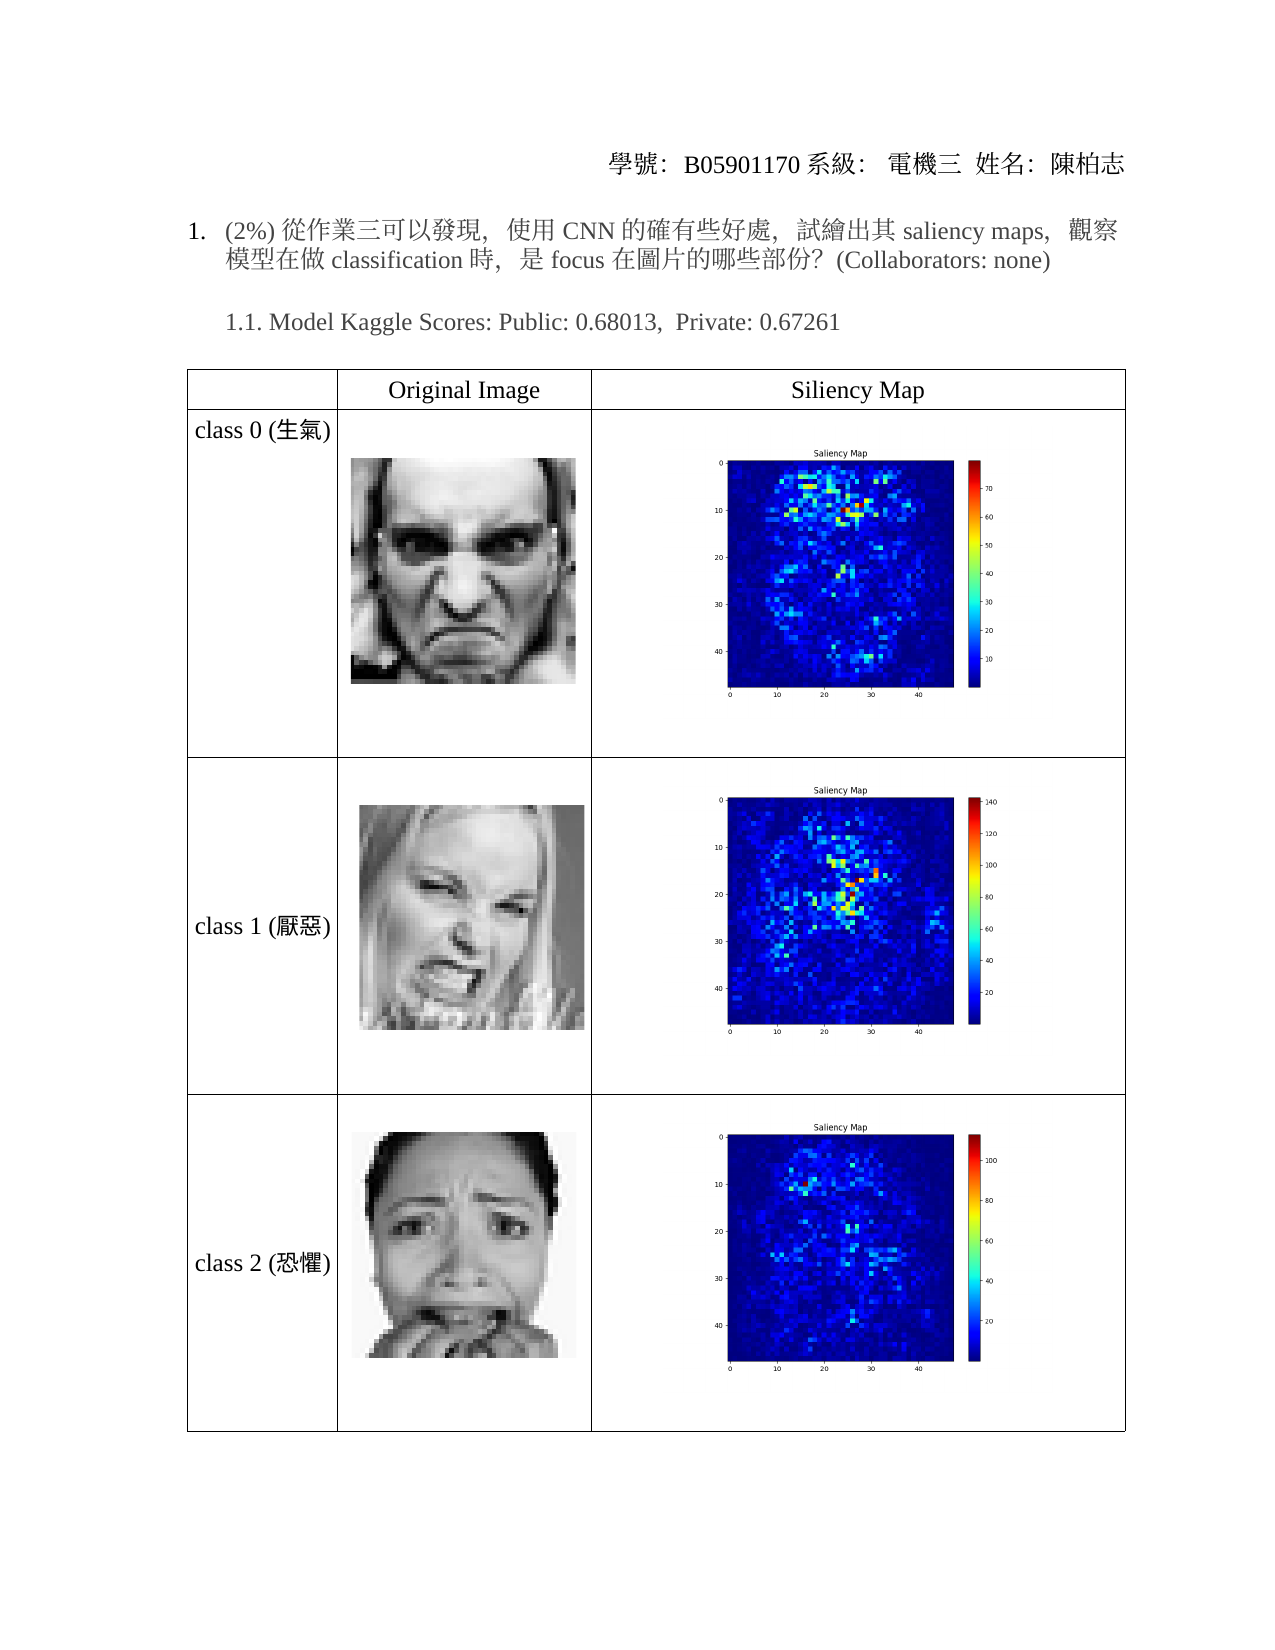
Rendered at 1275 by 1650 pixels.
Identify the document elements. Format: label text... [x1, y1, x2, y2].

table_header Original Image [338, 370, 591, 409]
table_cell [592, 1095, 1125, 1431]
table_cell [338, 1095, 591, 1431]
table_cell class 0 (生氣) [188, 410, 337, 757]
table_cell class 1 (厭惡) [188, 758, 337, 1094]
table_cell [338, 410, 591, 757]
picture [662, 1100, 1053, 1393]
picture [350, 458, 576, 684]
list (2%) 從作業三可以發現，使用 CNN 的確有些好處，試繪出其 saliency maps，觀察模型在做 classification 時，是 focus 在圖片的哪些部份？(Collaborators: none) [187, 216, 1125, 273]
table_cell [592, 758, 1125, 1094]
list 1.1. Model Kaggle Scores: Public: 0.68013, Private: 0.67261 [187, 307, 1125, 336]
picture [351, 1132, 577, 1358]
table_header Siliency Map [592, 370, 1125, 409]
picture [662, 426, 1053, 719]
text 學號：B05901170 系級： 電機三 姓名：陳柏志 [150, 150, 1125, 179]
table_cell [592, 410, 1125, 757]
table_cell [338, 758, 591, 1094]
picture [359, 805, 585, 1030]
table_cell class 2 (恐懼) [188, 1095, 337, 1431]
table_header [188, 370, 337, 409]
picture [662, 762, 1053, 1056]
